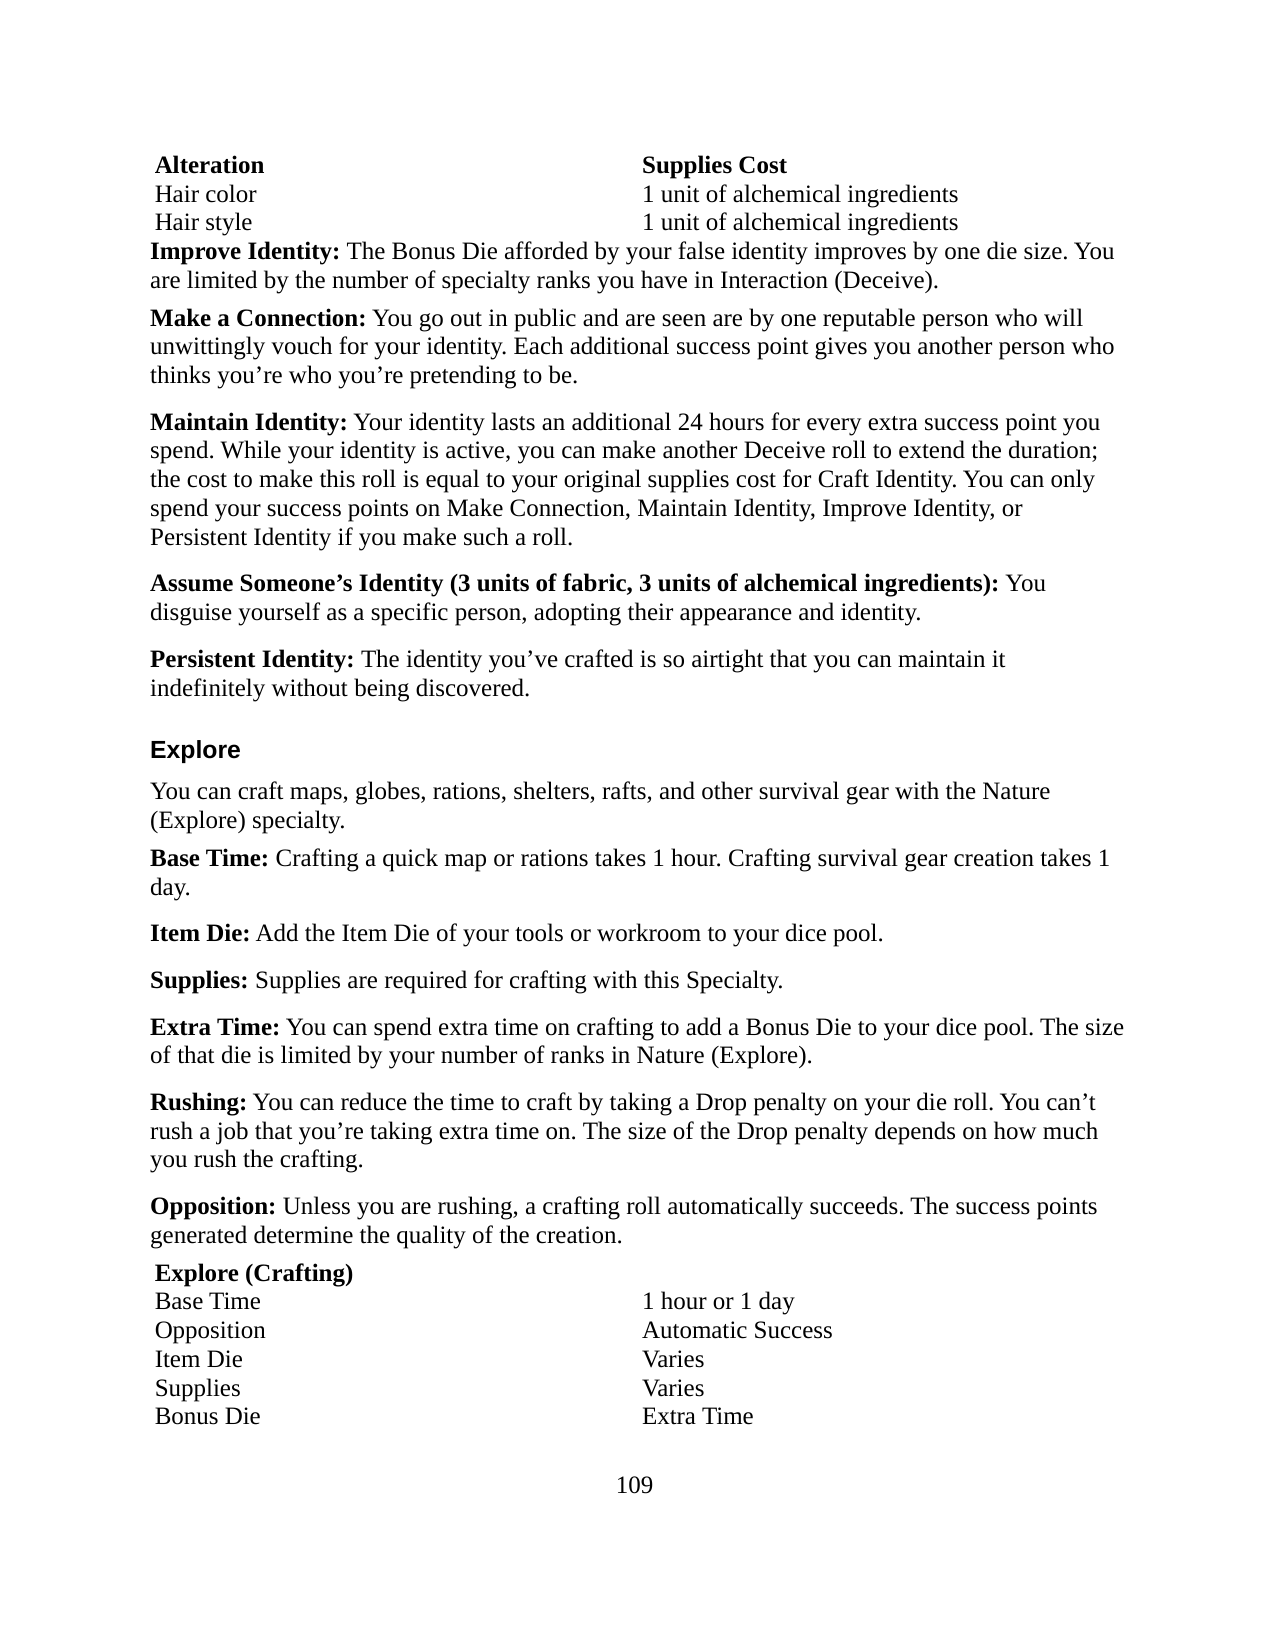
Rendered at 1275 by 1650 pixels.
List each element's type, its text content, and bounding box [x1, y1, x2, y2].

table_header Alteration [150, 150, 637, 179]
text Supplies: Supplies are required for crafting with this Specialty. [150, 965, 1125, 994]
subtitle Explore [150, 735, 1125, 764]
text Extra Time: You can spend extra time on crafting to add a Bonus Die to your dice pool. The size of that die is limited by your number of ranks in Nature (Explore). [150, 1012, 1125, 1069]
table_cell Varies [638, 1344, 1125, 1373]
table_cell 1 unit of alchemical ingredients [638, 208, 1125, 236]
text Persistent Identity: The identity you’ve crafted is so airtight that you can maintain it indefinitely without being discovered. [150, 644, 1125, 701]
table_cell Supplies [150, 1373, 637, 1401]
table_cell Bonus Die [150, 1401, 637, 1430]
table_cell Automatic Success [638, 1315, 1125, 1344]
text Base Time: Crafting a quick map or rations takes 1 hour. Crafting survival gear creation takes 1 day. [150, 843, 1125, 900]
table_cell Hair style [150, 208, 637, 236]
table_header Explore (Crafting) [150, 1258, 637, 1286]
table_cell Varies [638, 1373, 1125, 1401]
text Improve Identity: The Bonus Die afforded by your false identity improves by one die size. You are limited by the number of specialty ranks you have in Interaction (Deceive). [150, 236, 1125, 294]
table_cell 1 unit of alchemical ingredients [638, 179, 1125, 207]
table_cell Opposition [150, 1315, 637, 1344]
table_header Supplies Cost [638, 150, 1125, 179]
text Assume Someone’s Identity (3 units of fabric, 3 units of alchemical ingredients): You disguise yourself as a specific person, adopting their appearance and identity. [150, 568, 1125, 626]
text Rushing: You can reduce the time to craft by taking a Drop penalty on your die roll. You can’t rush a job that you’re taking extra time on. The size of the Drop penalty depends on how much you rush the crafting. [150, 1087, 1125, 1173]
table_cell 1 hour or 1 day [638, 1286, 1125, 1315]
table_cell Item Die [150, 1344, 637, 1373]
text Make a Connection: You go out in public and are seen are by one reputable person who will unwittingly vouch for your identity. Each additional success point gives you another person who thinks you’re who you’re pretending to be. [150, 303, 1125, 389]
text Item Die: Add the Item Die of your tools or workroom to your dice pool. [150, 918, 1125, 947]
table_cell Extra Time [638, 1401, 1125, 1430]
table_header [638, 1258, 1125, 1286]
text Maintain Identity: Your identity lasts an additional 24 hours for every extra success point you spend. While your identity is active, you can make another Deceive roll to extend the duration; the cost to make this roll is equal to your original supplies cost for Craft Identity. You can only spend your success points on Make Connection, Maintain Identity, Improve Identity, or Persistent Identity if you make such a roll. [150, 407, 1125, 551]
text Opposition: Unless you are rushing, a crafting roll automatically succeeds. The success points generated determine the quality of the creation. [150, 1191, 1125, 1249]
table_cell Hair color [150, 179, 637, 207]
table_cell Base Time [150, 1286, 637, 1315]
text You can craft maps, globes, rations, shelters, rafts, and other survival gear with the Nature (Explore) specialty. [150, 776, 1125, 834]
